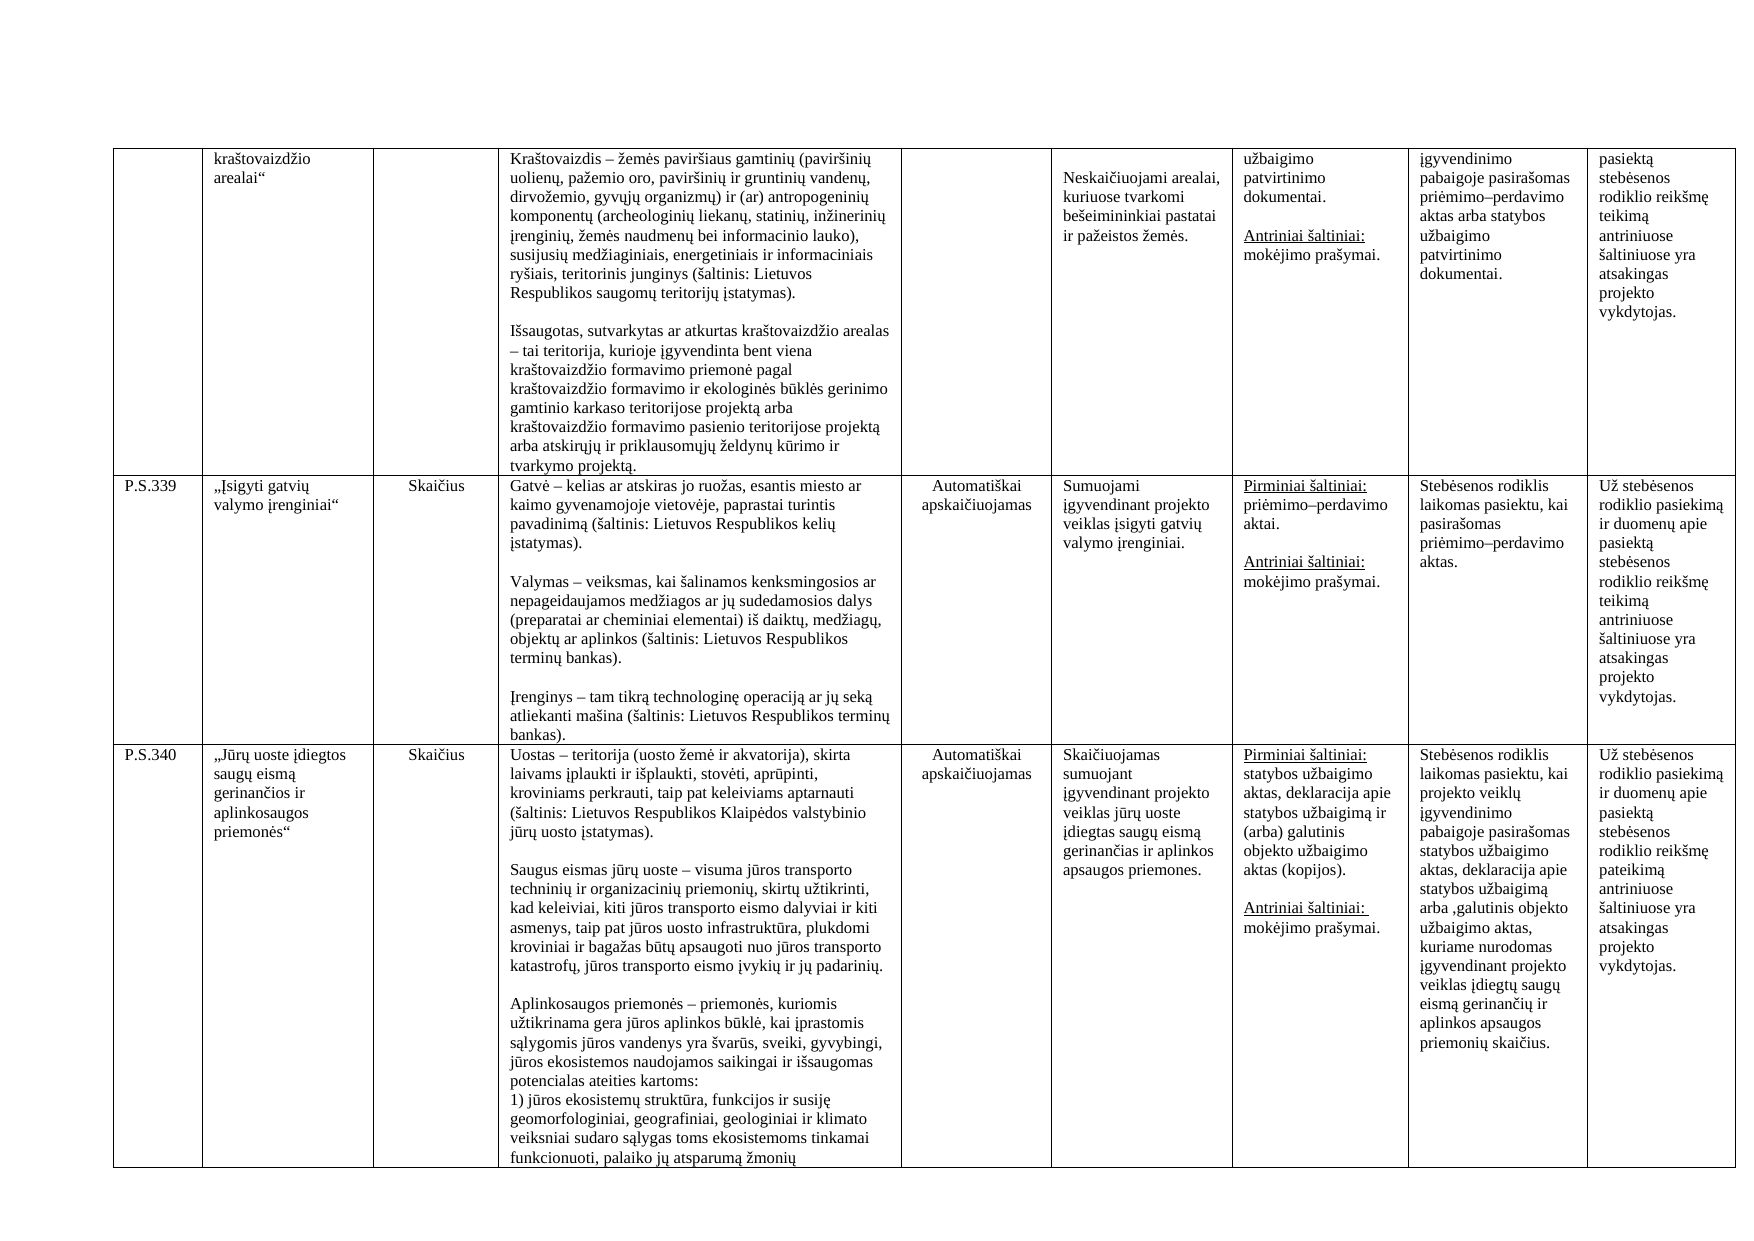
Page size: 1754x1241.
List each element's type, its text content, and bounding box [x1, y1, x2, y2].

table_cell Gatvė – kelias ar atskiras jo ruožas, esantis miesto ar kaimo gyvenamojoje vietovėje, paprastai turintis pavadinimą (šaltinis: Lietuvos Respublikos kelių įstatymas). Valymas – veiksmas, kai šalinamos kenksmingosios ar nepageidaujamos medžiagos ar jų sudedamosios dalys (preparatai ar cheminiai elementai) iš daiktų, medžiagų, objektų ar aplinkos (šaltinis: Lietuvos Respublikos terminų bankas). Įrenginys – tam tikrą technologinę operaciją ar jų seką atliekanti mašina (šaltinis: Lietuvos Respublikos terminų bankas). [499, 476, 901, 744]
table_cell Stebėsenos rodiklis laikomas pasiektu, kai projekto veiklų įgyvendinimo pabaigoje pasirašomas statybos užbaigimo aktas, deklaracija apie statybos užbaigimą arba ,galutinis objekto užbaigimo aktas, kuriame nurodomas įgyvendinant projekto veiklas įdiegtų saugų eismą gerinančių ir aplinkos apsaugos priemonių skaičius. [1409, 745, 1587, 1167]
table_cell Pirminiai šaltiniai: priėmimo–perdavimo aktai. Antriniai šaltiniai: mokėjimo prašymai. [1233, 476, 1408, 744]
table_cell Skaičius [374, 745, 498, 1167]
table_cell Neskaičiuojami arealai, kuriuose tvarkomi bešeimininkiai pastatai ir pažeistos žemės. [1052, 149, 1232, 474]
table_cell Skaičius [374, 476, 498, 744]
table_cell Skaičiuojamas sumuojant įgyvendinant projekto veiklas jūrų uoste įdiegtas saugų eismą gerinančias ir aplinkos apsaugos priemones. [1052, 745, 1232, 1167]
table_cell Už stebėsenos rodiklio pasiekimą ir duomenų apie pasiektą stebėsenos rodiklio reikšmę teikimą antriniuose šaltiniuose yra atsakingas projekto vykdytojas. [1588, 476, 1735, 744]
table_cell [374, 149, 498, 474]
table_cell Stebėsenos rodiklis laikomas pasiektu, kai pasirašomas priėmimo–perdavimo aktas. [1409, 476, 1587, 744]
table_cell Kraštovaizdis – žemės paviršiaus gamtinių (paviršinių uolienų, pažemio oro, paviršinių ir gruntinių vandenų, dirvožemio, gyvųjų organizmų) ir (ar) antropogeninių komponentų (archeologinių liekanų, statinių, inžinerinių įrenginių, žemės naudmenų bei informacinio lauko), susijusių medžiaginiais, energetiniais ir informaciniais ryšiais, teritorinis junginys (šaltinis: Lietuvos Respublikos saugomų teritorijų įstatymas). Išsaugotas, sutvarkytas ar atkurtas kraštovaizdžio arealas – tai teritorija, kurioje įgyvendinta bent viena kraštovaizdžio formavimo priemonė pagal kraštovaizdžio formavimo ir ekologinės būklės gerinimo gamtinio karkaso teritorijose projektą arba kraštovaizdžio formavimo pasienio teritorijose projektą arba atskirųjų ir priklausomųjų želdynų kūrimo ir tvarkymo projektą. [499, 149, 901, 474]
table_cell Automatiškai apskaičiuojamas [902, 476, 1051, 744]
table_cell pasiektą stebėsenos rodiklio reikšmę teikimą antriniuose šaltiniuose yra atsakingas projekto vykdytojas. [1588, 149, 1735, 474]
table_cell įgyvendinimo pabaigoje pasirašomas priėmimo–perdavimo aktas arba statybos užbaigimo patvirtinimo dokumentai. [1409, 149, 1587, 474]
table_cell [902, 149, 1051, 474]
table_cell Sumuojami įgyvendinant projekto veiklas įsigyti gatvių valymo įrenginiai. [1052, 476, 1232, 744]
table_cell kraštovaizdžio arealai“ [203, 149, 373, 474]
table_cell [114, 149, 202, 474]
table_cell „Įsigyti gatvių valymo įrenginiai“ [203, 476, 373, 744]
table_cell „Jūrų uoste įdiegtos saugų eismą gerinančios ir aplinkosaugos priemonės“ [203, 745, 373, 1167]
table_cell Automatiškai apskaičiuojamas [902, 745, 1051, 1167]
table_cell Uostas – teritorija (uosto žemė ir akvatorija), skirta laivams įplaukti ir išplaukti, stovėti, aprūpinti, kroviniams perkrauti, taip pat keleiviams aptarnauti (šaltinis: Lietuvos Respublikos Klaipėdos valstybinio jūrų uosto įstatymas). Saugus eismas jūrų uoste – visuma jūros transporto techninių ir organizacinių priemonių, skirtų užtikrinti, kad keleiviai, kiti jūros transporto eismo dalyviai ir kiti asmenys, taip pat jūros uosto infrastruktūra, plukdomi kroviniai ir bagažas būtų apsaugoti nuo jūros transporto katastrofų, jūros transporto eismo įvykių ir jų padarinių. Aplinkosaugos priemonės – priemonės, kuriomis užtikrinama gera jūros aplinkos būklė, kai įprastomis sąlygomis jūros vandenys yra švarūs, sveiki, gyvybingi, jūros ekosistemos naudojamos saikingai ir išsaugomas potencialas ateities kartoms: 1) jūros ekosistemų struktūra, funkcijos ir susiję geomorfologiniai, geografiniai, geologiniai ir klimato veiksniai sudaro sąlygas toms ekosistemoms tinkamai funkcionuoti, palaiko jų atsparumą žmonių [499, 745, 901, 1167]
table_cell Už stebėsenos rodiklio pasiekimą ir duomenų apie pasiektą stebėsenos rodiklio reikšmę pateikimą antriniuose šaltiniuose yra atsakingas projekto vykdytojas. [1588, 745, 1735, 1167]
table_cell užbaigimo patvirtinimo dokumentai. Antriniai šaltiniai: mokėjimo prašymai. [1233, 149, 1408, 474]
table_cell P.S.340 [114, 745, 202, 1167]
table_cell P.S.339 [114, 476, 202, 744]
table_cell Pirminiai šaltiniai: statybos užbaigimo aktas, deklaracija apie statybos užbaigimą ir (arba) galutinis objekto užbaigimo aktas (kopijos). Antriniai šaltiniai: mokėjimo prašymai. [1233, 745, 1408, 1167]
